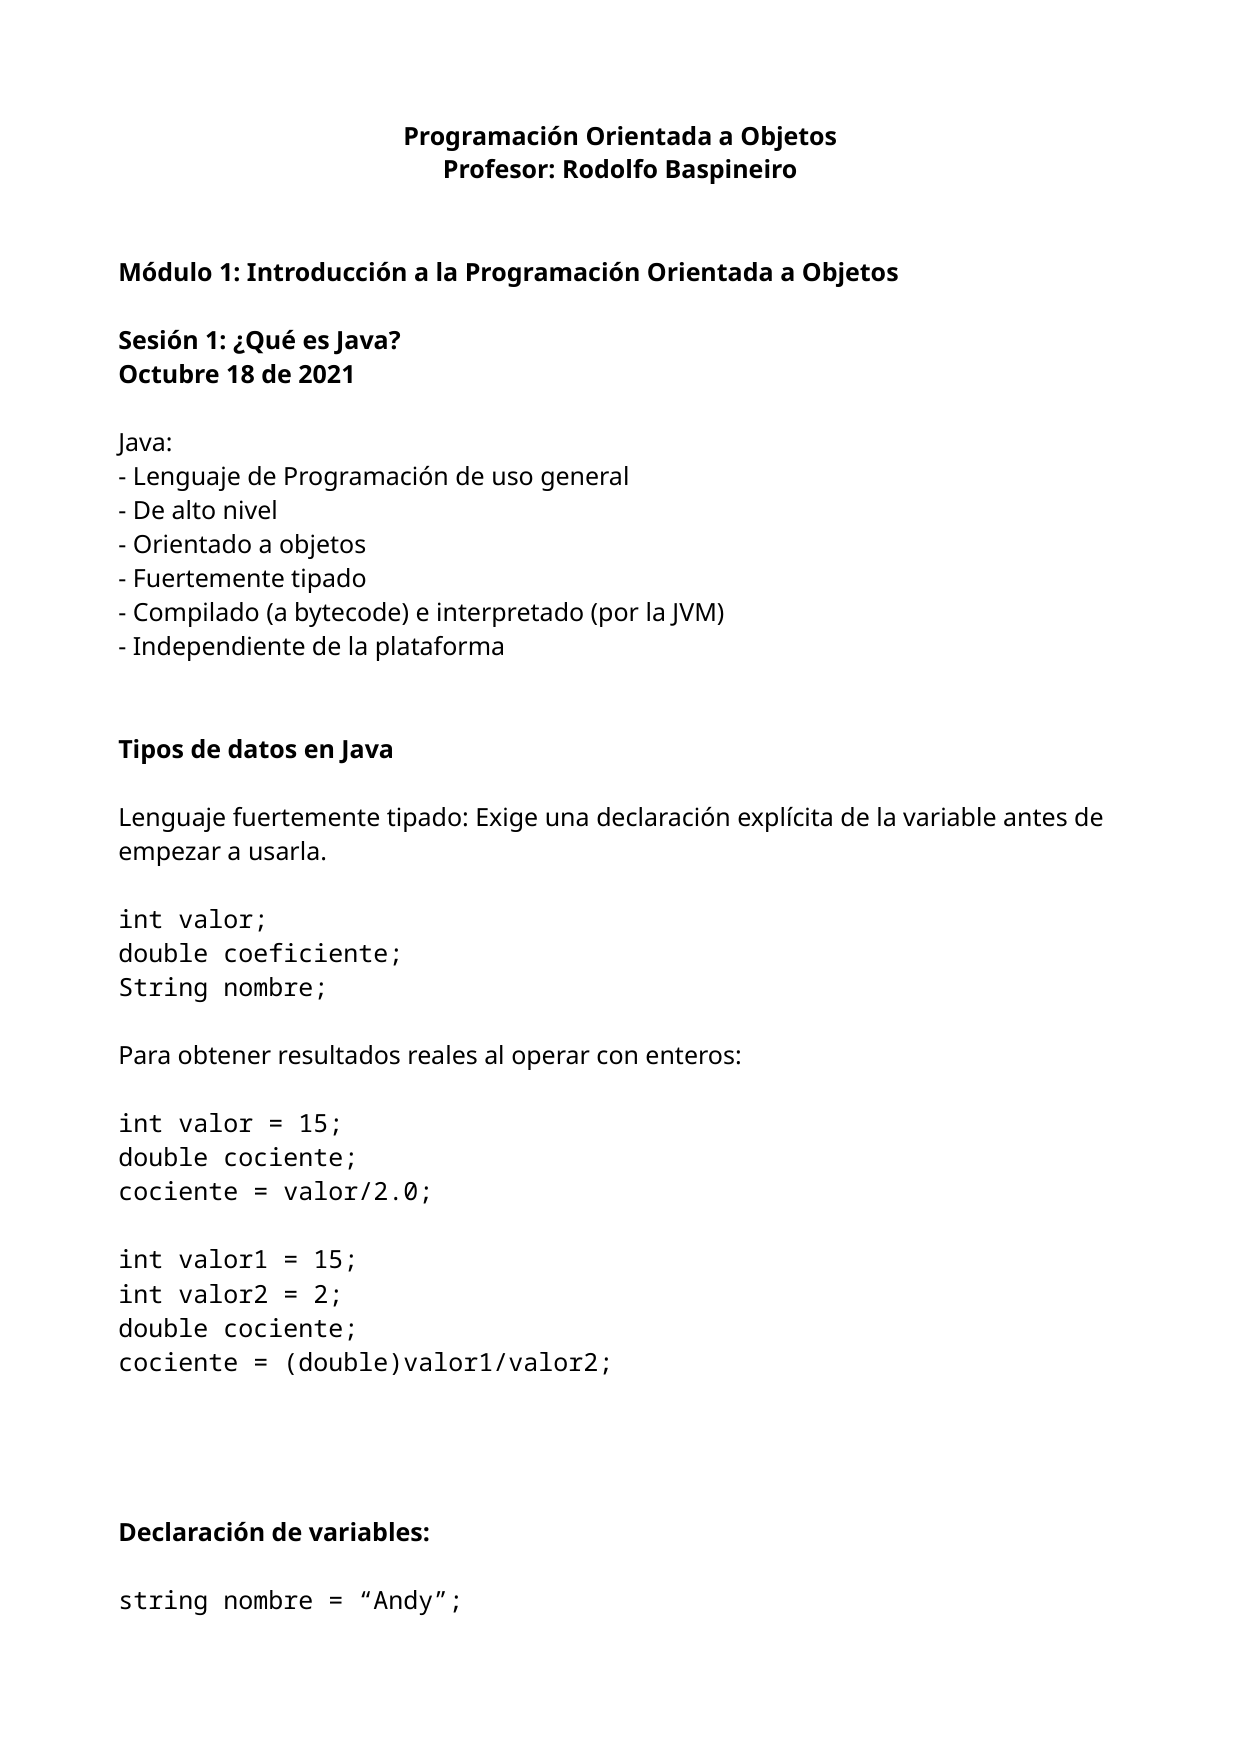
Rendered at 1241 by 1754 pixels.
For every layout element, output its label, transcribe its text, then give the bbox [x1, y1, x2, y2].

text Java: [118, 425, 1122, 459]
text Tipos de datos en Java [118, 731, 1122, 765]
text Octubre 18 de 2021 [118, 357, 1122, 391]
text - Compilado (a bytecode) e interpretado (por la JVM) [118, 595, 1122, 629]
text int valor2 = 2; [118, 1276, 1122, 1310]
text Módulo 1: Introducción a la Programación Orientada a Objetos [118, 254, 1122, 288]
text String nombre; [118, 970, 1122, 1004]
text Profesor: Rodolfo Baspineiro [118, 152, 1122, 186]
text cociente = valor/2.0; [118, 1174, 1122, 1208]
text Lenguaje fuertemente tipado: Exige una declaración explícita de la variable antes de empezar a usarla. [118, 799, 1122, 867]
text - De alto nivel [118, 493, 1122, 527]
text - Orientado a objetos [118, 527, 1122, 561]
text double cociente; [118, 1140, 1122, 1174]
text Programación Orientada a Objetos [118, 118, 1122, 152]
text - Lenguaje de Programación de uso general [118, 459, 1122, 493]
text Para obtener resultados reales al operar con enteros: [118, 1038, 1122, 1072]
text - Fuertemente tipado [118, 561, 1122, 595]
text int valor; [118, 902, 1122, 936]
text - Independiente de la plataforma [118, 629, 1122, 663]
text cociente = (double)valor1/valor2; [118, 1344, 1122, 1378]
text int valor1 = 15; [118, 1242, 1122, 1276]
text Sesión 1: ¿Qué es Java? [118, 322, 1122, 357]
text string nombre = “Andy”; [118, 1583, 1122, 1617]
text double coeficiente; [118, 936, 1122, 970]
text int valor = 15; [118, 1106, 1122, 1140]
text Declaración de variables: [118, 1515, 1122, 1549]
text double cociente; [118, 1310, 1122, 1344]
